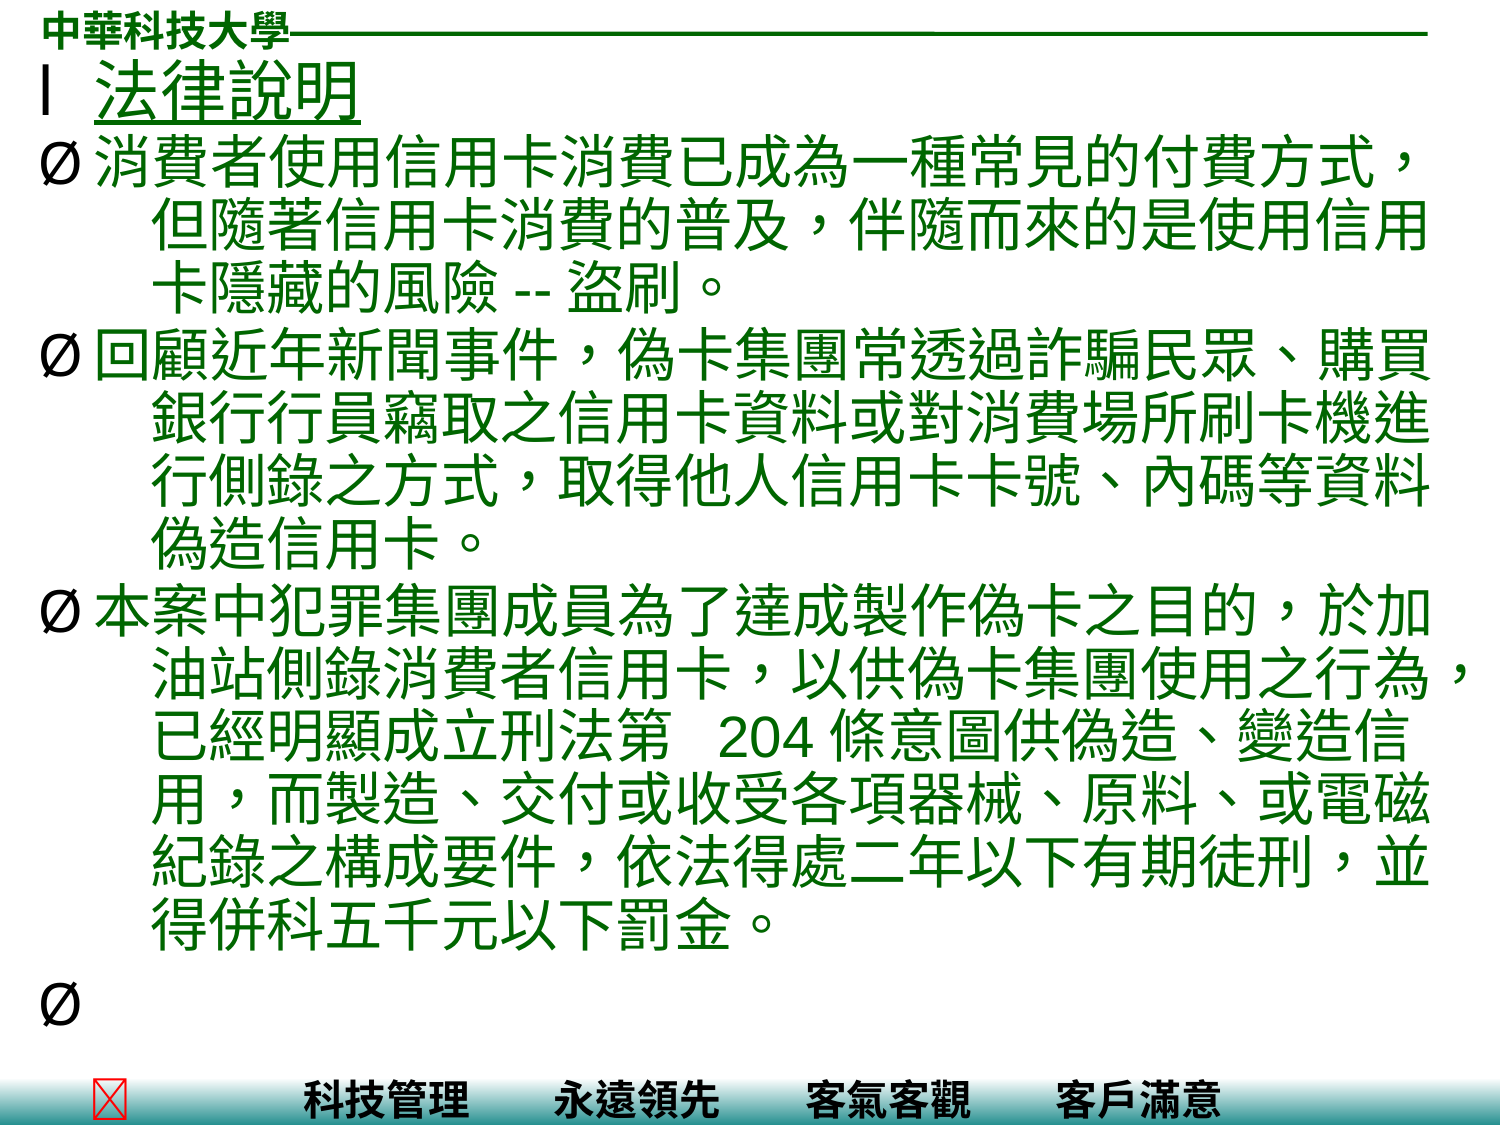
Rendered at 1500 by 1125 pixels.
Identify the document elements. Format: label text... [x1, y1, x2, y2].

list 法律說明 消費者使用信用卡消費已成為一種常見的付費方式，但隨著信用卡消費的普及，伴隨而來的是使用信用卡隱藏的風險--盜刷。 回顧近年新聞事件，偽卡集團常透過詐騙民眾、購買銀行行員竊取之信用卡資料或對消費場所刷卡機進行側錄之方式，取得他人信用卡卡號、內碼等資料偽造信用卡。 本案中犯罪集團成員為了達成製作偽卡之目的，於加油站側錄消費者信用卡，以供偽卡集團使用之行為，已經明顯成立刑法第 204條意圖供偽造、變造信用，而製造、交付或收受各項器械、原料、或電磁紀錄之構成要件，依法得處二年以下有期徒刑，並得併科五千元以下罰金。 [37, 50, 1463, 1051]
